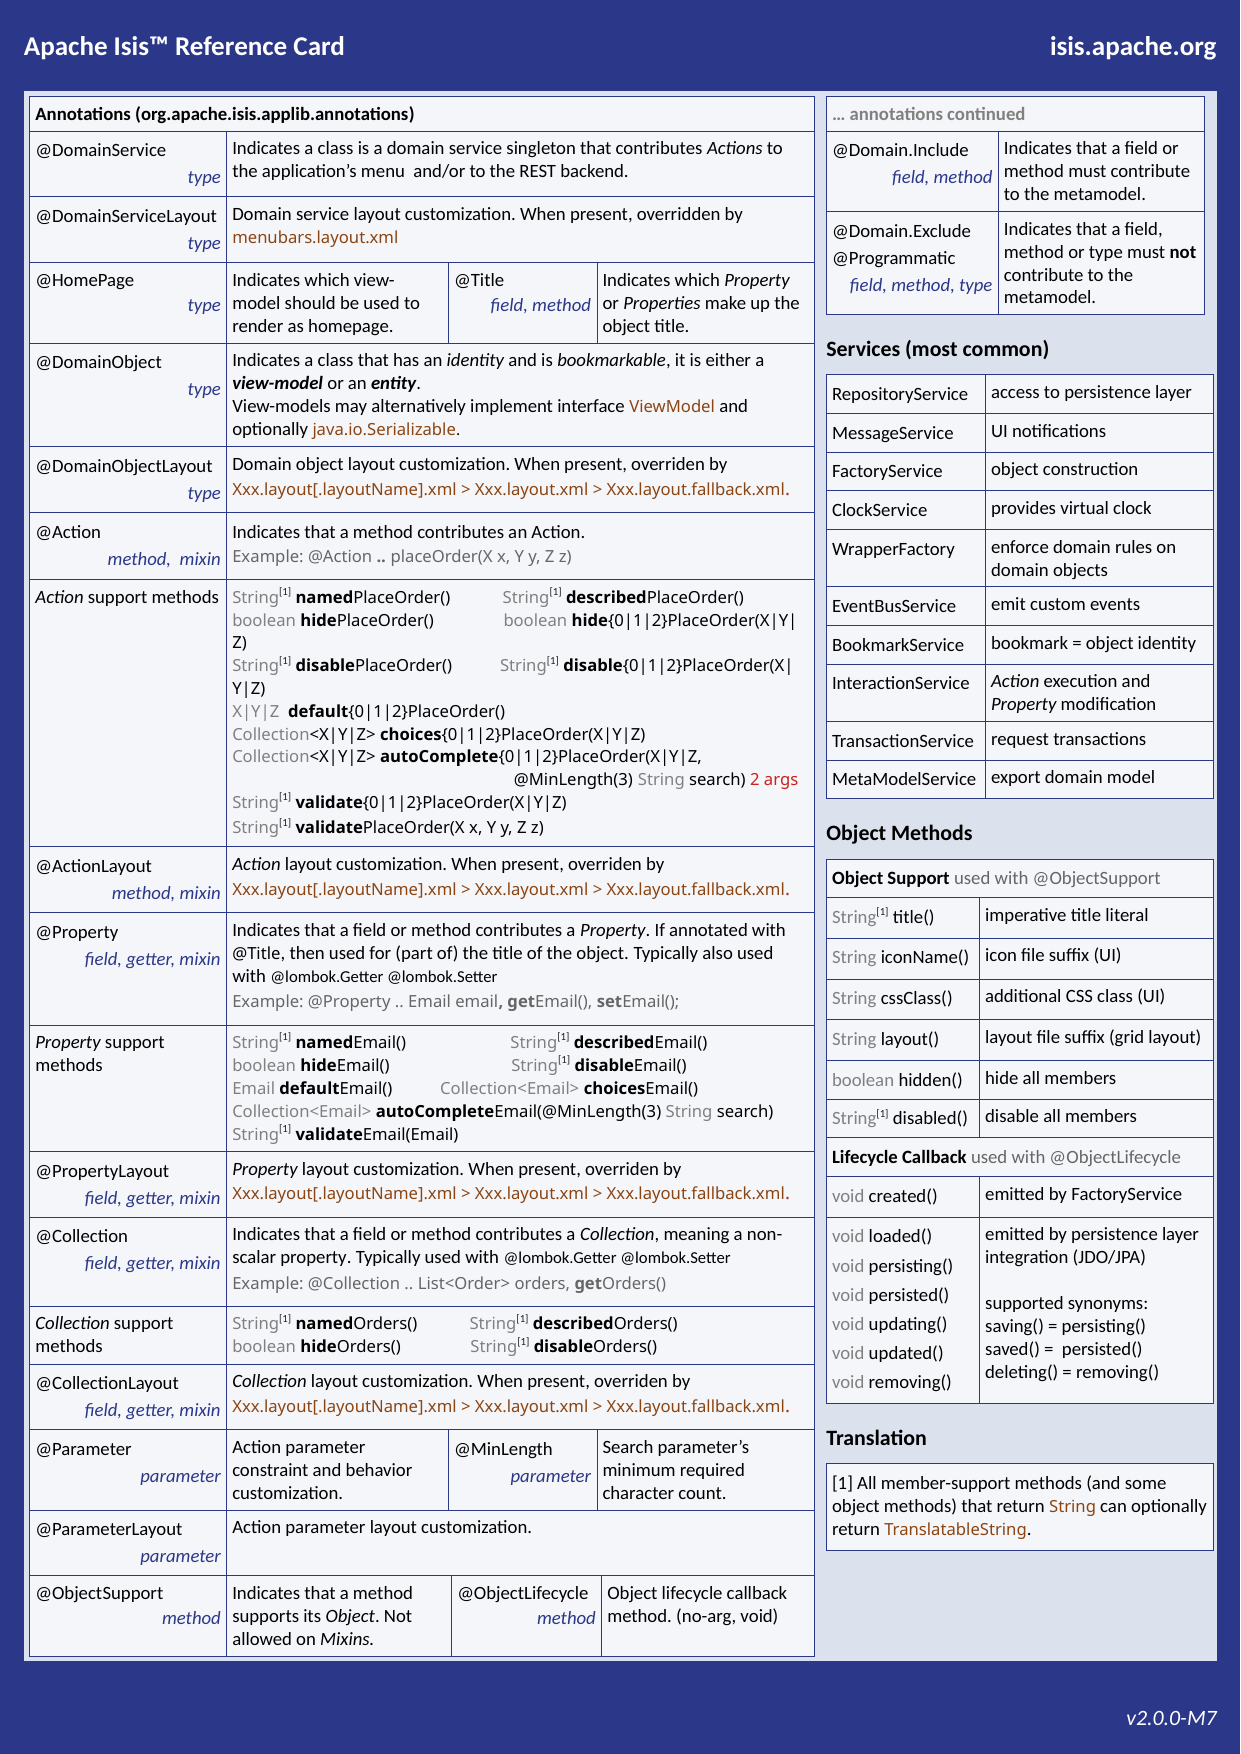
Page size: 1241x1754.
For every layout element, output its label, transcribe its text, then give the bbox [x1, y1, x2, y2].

table_cell boolean hidden() [827, 1061, 979, 1099]
table_cell @Collection field, getter, mixin [30, 1218, 226, 1306]
table_header access to persistence layer [986, 375, 1213, 413]
table_cell Lifecycle Callback used with @ObjectLifecycle [827, 1138, 1213, 1176]
table_cell Indicates that a field or method must contribute to the metamodel. [999, 132, 1204, 211]
table_cell object construction [986, 453, 1213, 490]
table_header [1] All member-support methods (and some object methods) that return String can optionally return TranslatableString. [827, 1464, 1213, 1550]
table_cell Object lifecycle callback method. (no-arg, void) [602, 1576, 814, 1656]
table_cell InteractionService [827, 665, 985, 721]
table_cell Property support methods [30, 1026, 226, 1151]
table_cell Indicates that a field or method contributes a Collection, meaning a non-scalar property. Typically used with @lombok.Getter @lombok.Setter Example: @Collection .. List<Order> orders, getOrders() [227, 1218, 814, 1306]
table_cell String layout() [827, 1020, 979, 1060]
table_cell Indicates a class that has an identity and is bookmarkable, it is either a view-model or an entity. View-models may alternatively implement interface ViewModel and optionally java.io.Serializable. [227, 344, 814, 446]
table_header RepositoryService [827, 375, 985, 413]
table_cell String iconName() [827, 939, 979, 978]
table_header Object Support used with @ObjectSupport [827, 860, 1213, 897]
table_cell @Domain.Include field, method [827, 132, 998, 211]
table_cell @Parameter parameter [30, 1430, 226, 1509]
table_cell EventBusService [827, 587, 985, 625]
table_cell imperative title literal [980, 898, 1213, 938]
table_cell Indicates a class is a domain service singleton that contributes Actions to the application’s menu and/or to the REST backend. [227, 132, 814, 196]
table_cell Indicates which Property or Properties make up the object title. [598, 263, 814, 342]
table_cell @HomePage type [30, 263, 226, 342]
table_cell @DomainObject type [30, 344, 226, 446]
table_cell Action execution and Property modification [986, 665, 1213, 721]
table_cell emitted by FactoryService [980, 1177, 1213, 1217]
table_cell TransactionService [827, 722, 985, 760]
table_cell disable all members [980, 1100, 1213, 1137]
table_cell emitted by persistence layer integration (JDO/JPA) supported synonyms: saving() = persisting() saved() = persisted() deleting() = removing() [980, 1218, 1213, 1403]
table_cell Indicates that a method contributes an Action. Example: @Action .. placeOrder(X x, Y y, Z z) [227, 513, 814, 579]
table_cell additional CSS class (UI) [980, 980, 1213, 1019]
table_header [24, 91, 820, 1661]
table_cell Collection support methods [30, 1307, 226, 1363]
table_cell String[1] title() [827, 898, 979, 938]
table_cell Action parameter layout customization. [227, 1511, 814, 1575]
table_cell Indicates which view-model should be used to render as homepage. [227, 263, 448, 342]
table_cell Domain object layout customization. When present, overriden by Xxx.layout[.layoutName].xml > Xxx.layout.xml > Xxx.layout.fallback.xml. [227, 447, 814, 512]
table_cell String cssClass() [827, 980, 979, 1019]
table_cell Indicates that a field or method contributes a Property. If annotated with @Title, then used for (part of) the title of the object. Typically also used with @lombok.Getter @lombok.Setter Example: @Property .. Email email, getEmail(), setEmail(); [227, 913, 814, 1024]
table_cell Domain service layout customization. When present, overridden by menubars.layout.xml [227, 197, 814, 262]
table_cell export domain model [986, 761, 1213, 798]
table_cell @ObjectSupport method [30, 1576, 226, 1656]
table_cell Indicates that a field, method or type must not contribute to the metamodel. [999, 212, 1204, 314]
table_cell @PropertyLayout field, getter, mixin [30, 1152, 226, 1217]
table_cell Property layout customization. When present, overriden by Xxx.layout[.layoutName].xml > Xxx.layout.xml > Xxx.layout.fallback.xml. [227, 1152, 814, 1217]
table_header … annotations continued [827, 97, 1204, 131]
table_cell @DomainServiceLayout type [30, 197, 226, 262]
table_cell enforce domain rules on domain objects [986, 530, 1213, 586]
table_cell @DomainObjectLayout type [30, 447, 226, 512]
table_cell MetaModelService [827, 761, 985, 798]
table_cell Indicates that a method supports its Object. Not allowed on Mixins. [227, 1576, 451, 1656]
table_cell Action parameter constraint and behavior customization. [227, 1430, 448, 1509]
table_cell String[1] namedPlaceOrder() String[1] describedPlaceOrder() boolean hidePlaceOrder() boolean hide{0|1|2}PlaceOrder(X|Y|Z) String[1] disablePlaceOrder() String[1] disable{0|1|2}PlaceOrder(X|Y|Z) X|Y|Z default{0|1|2}PlaceOrder() Collection<X|Y|Z> choices{0|1|2}PlaceOrder(X|Y|Z) Collection<X|Y|Z> autoComplete{0|1|2}PlaceOrder(X|Y|Z, @MinLength(3) String search) 2 args String[1] validate{0|1|2}PlaceOrder(X|Y|Z) String[1] validatePlaceOrder(X x, Y y, Z z) [227, 580, 814, 846]
table_cell @MinLength parameter [449, 1430, 597, 1509]
table_cell hide all members [980, 1061, 1213, 1099]
table_cell @CollectionLayout field, getter, mixin [30, 1365, 226, 1429]
table_cell String[1] namedEmail() String[1] describedEmail() boolean hideEmail() String[1] disableEmail() Email defaultEmail() Collection<Email> choicesEmail() Collection<Email> autoCompleteEmail(@MinLength(3) String search) String[1] validateEmail(Email) [227, 1026, 814, 1151]
table_cell UI notifications [986, 414, 1213, 452]
table_cell String[1] disabled() [827, 1100, 979, 1137]
table_cell @DomainService type [30, 132, 226, 196]
table_cell BookmarkService [827, 626, 985, 664]
table_cell MessageService [827, 414, 985, 452]
table_cell void loaded() void persisting() void persisted() void updating() void updated() void removing() [827, 1218, 979, 1403]
table_cell void created() [827, 1177, 979, 1217]
table_cell @Title field, method [449, 263, 597, 342]
table_cell emit custom events [986, 587, 1213, 625]
table_cell ClockService [827, 491, 985, 529]
table_cell @Domain.Exclude @Programmatic field, method, type [827, 212, 998, 314]
table_cell String[1] namedOrders() String[1] describedOrders() boolean hideOrders() String[1] disableOrders() [227, 1307, 814, 1363]
table_cell Collection layout customization. When present, overriden by Xxx.layout[.layoutName].xml > Xxx.layout.xml > Xxx.layout.fallback.xml. [227, 1365, 814, 1429]
table_cell Action layout customization. When present, overriden by Xxx.layout[.layoutName].xml > Xxx.layout.xml > Xxx.layout.fallback.xml. [227, 847, 814, 912]
table_cell @Property field, getter, mixin [30, 913, 226, 1024]
table_cell request transactions [986, 722, 1213, 760]
table_header Annotations (org.apache.isis.applib.annotations) [30, 97, 814, 131]
table_cell Search parameter’s minimum required character count. [598, 1430, 814, 1509]
table_header Services (most common) Object Methods Translation [820, 91, 1217, 1661]
table_cell @Action method, mixin [30, 513, 226, 579]
table_cell @ActionLayout method, mixin [30, 847, 226, 912]
table_cell bookmark = object identity [986, 626, 1213, 664]
table_cell FactoryService [827, 453, 985, 490]
table_cell @ObjectLifecycle method [452, 1576, 601, 1656]
table_cell @ParameterLayout parameter [30, 1511, 226, 1575]
table_cell WrapperFactory [827, 530, 985, 586]
table_cell provides virtual clock [986, 491, 1213, 529]
table_cell Action support methods [30, 580, 226, 846]
table_cell layout file suffix (grid layout) [980, 1020, 1213, 1060]
table_cell icon file suffix (UI) [980, 939, 1213, 978]
